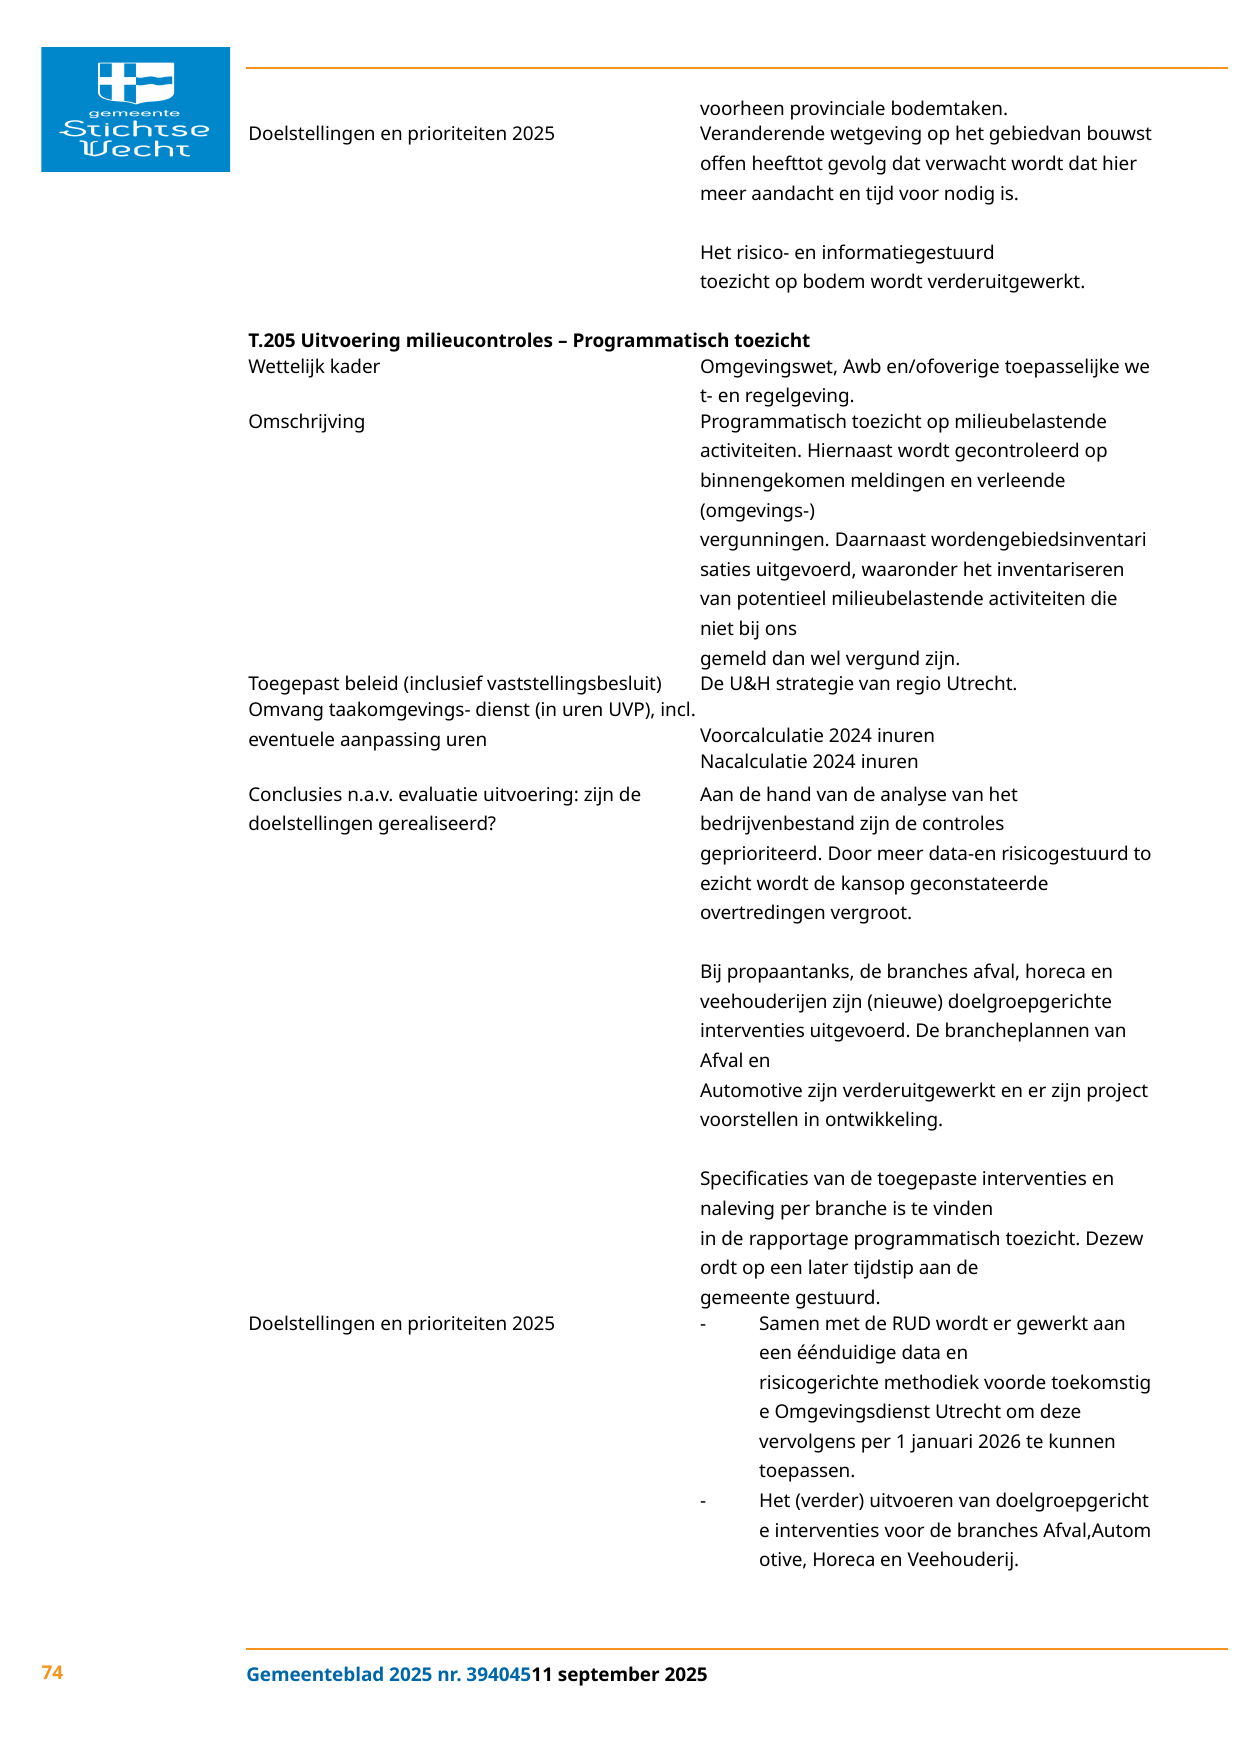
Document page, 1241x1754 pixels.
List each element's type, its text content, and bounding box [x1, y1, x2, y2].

table_cell Wettelijk kader [248, 353, 700, 408]
table_cell De U&H strategie van regio Utrecht. [700, 671, 1152, 696]
picture [99, 63, 135, 101]
picture [137, 63, 174, 103]
table_cell Samen met de RUD wordt er gewerkt aan een éénduidige data en risicogerichte methodiek voorde toekomstige Omgevingsdienst Utrecht om deze vervolgens per 1 januari 2026 te kunnen toepassen. Het (verder) uitvoeren van doelgroepgerichte interventies voor de branches Afval,Automotive, Horeca en Veehouderij. [700, 1310, 1152, 1572]
table_cell [700, 773, 1152, 781]
table_cell voorheen provinciale bodemtaken. [700, 95, 1152, 121]
table_cell Aan de hand van de analyse van het bedrijvenbestand zijn de controles geprioriteerd. Door meer data-en risicogestuurd toezicht wordt de kansop geconstateerde overtredingen vergroot. Bij propaantanks, de branches afval, horeca en veehouderijen zijn (nieuwe) doelgroepgerichte interventies uitgevoerd. De brancheplannen van Afval en Automotive zijn verderuitgewerkt en er zijn projectvoorstellen in ontwikkeling. Specificaties van de toegepaste interventies en naleving per branche is te vinden in de rapportage programmatisch toezicht. Dezewordt op een later tijdstip aan de gemeente gestuurd. [700, 781, 1152, 1310]
table_cell Omgevingswet, Awb en/ofoverige toepasselijke wet- en regelgeving. [700, 353, 1152, 408]
table_cell [700, 696, 1152, 722]
table_cell Nacalculatie 2024 inuren [700, 748, 1152, 773]
table_header Voorcalculatie 2024 inuren [700, 722, 1152, 748]
table_cell Toegepast beleid (inclusief vaststellingsbesluit) [248, 671, 700, 696]
table_cell Omschrijving [248, 408, 700, 671]
table_cell [248, 95, 700, 121]
table_cell Programmatisch toezicht op milieubelastende activiteiten. Hiernaast wordt gecontroleerd op binnengekomen meldingen en verleende (omgevings-) vergunningen. Daarnaast wordengebiedsinventarisaties uitgevoerd, waaronder het inventariseren van potentieel milieubelastende activiteiten die niet bij ons gemeld dan wel vergund zijn. [700, 408, 1152, 671]
table_cell Doelstellingen en prioriteiten 2025 [248, 1310, 700, 1572]
table_cell Doelstellingen en prioriteiten 2025 [248, 121, 700, 294]
table_header T.205 Uitvoering milieucontroles – Programmatisch toezicht [248, 327, 1152, 353]
table_cell Conclusies n.a.v. evaluatie uitvoering: zijn de doelstellingen gerealiseerd? [248, 781, 700, 1310]
table_cell Omvang taakomgevings- dienst (in uren UVP), incl. eventuele aanpassing uren [248, 696, 700, 781]
table_cell Veranderende wetgeving op het gebiedvan bouwstoffen heefttot gevolg dat verwacht wordt dat hier meer aandacht en tijd voor nodig is. Het risico- en informatiegestuurd toezicht op bodem wordt verderuitgewerkt. [700, 121, 1152, 294]
